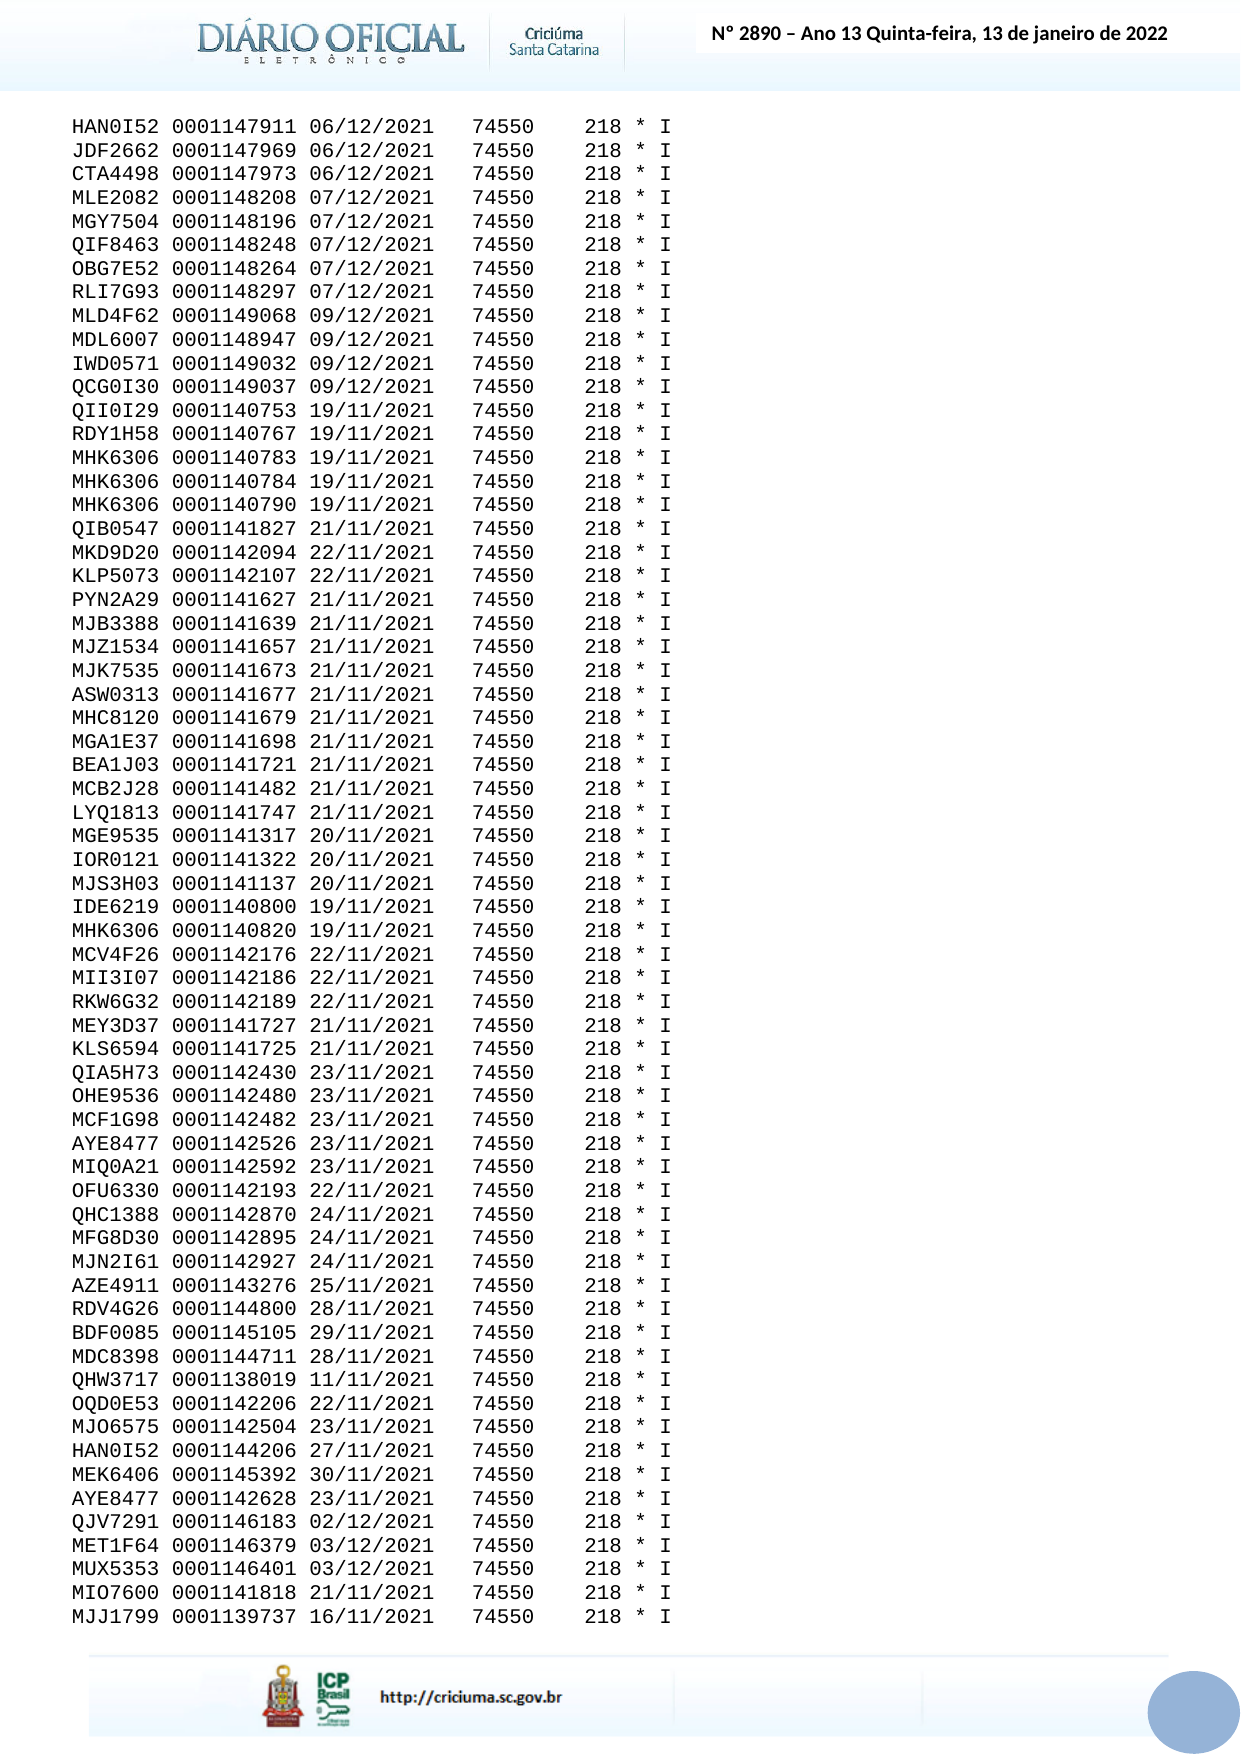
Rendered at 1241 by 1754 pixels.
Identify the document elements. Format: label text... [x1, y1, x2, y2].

text MJB3388 0001141639 21/11/2021 74550 218 * I [59, 613, 1181, 636]
text KLS6594 0001141725 21/11/2021 74550 218 * I [59, 1038, 1181, 1062]
text MKD9D20 0001142094 22/11/2021 74550 218 * I [59, 542, 1181, 565]
text MJS3H03 0001141137 20/11/2021 74550 218 * I [59, 873, 1181, 896]
text IWD0571 0001149032 09/12/2021 74550 218 * I [59, 352, 1181, 376]
text QCG0I30 0001149037 09/12/2021 74550 218 * I [59, 376, 1181, 400]
text MDL6007 0001148947 09/12/2021 74550 218 * I [59, 329, 1181, 352]
text HAN0I52 0001144206 27/11/2021 74550 218 * I [59, 1440, 1181, 1464]
text MJJ1799 0001139737 16/11/2021 74550 218 * I [59, 1606, 1181, 1629]
text MET1F64 0001146379 03/12/2021 74550 218 * I [59, 1535, 1181, 1558]
text MIO7600 0001141818 21/11/2021 74550 218 * I [59, 1582, 1181, 1606]
text MLD4F62 0001149068 09/12/2021 74550 218 * I [59, 305, 1181, 329]
text KLP5073 0001142107 22/11/2021 74550 218 * I [59, 565, 1181, 589]
text AYE8477 0001142526 23/11/2021 74550 218 * I [59, 1133, 1181, 1156]
text OBG7E52 0001148264 07/12/2021 74550 218 * I [59, 258, 1181, 282]
text MHC8120 0001141679 21/11/2021 74550 218 * I [59, 707, 1181, 731]
text MHK6306 0001140820 19/11/2021 74550 218 * I [59, 920, 1181, 944]
text HAN0I52 0001147911 06/12/2021 74550 218 * I [59, 116, 1181, 140]
text RLI7G93 0001148297 07/12/2021 74550 218 * I [59, 282, 1181, 305]
text OHE9536 0001142480 23/11/2021 74550 218 * I [59, 1086, 1181, 1109]
text MGA1E37 0001141698 21/11/2021 74550 218 * I [59, 731, 1181, 754]
text MEY3D37 0001141727 21/11/2021 74550 218 * I [59, 1014, 1181, 1038]
text MEK6406 0001145392 30/11/2021 74550 218 * I [59, 1464, 1181, 1487]
text MHK6306 0001140790 19/11/2021 74550 218 * I [59, 494, 1181, 518]
text MJO6575 0001142504 23/11/2021 74550 218 * I [59, 1417, 1181, 1440]
text IDE6219 0001140800 19/11/2021 74550 218 * I [59, 896, 1181, 920]
text QHC1388 0001142870 24/11/2021 74550 218 * I [59, 1204, 1181, 1227]
text AZE4911 0001143276 25/11/2021 74550 218 * I [59, 1275, 1181, 1298]
text MCB2J28 0001141482 21/11/2021 74550 218 * I [59, 778, 1181, 802]
text MCV4F26 0001142176 22/11/2021 74550 218 * I [59, 944, 1181, 967]
text IOR0121 0001141322 20/11/2021 74550 218 * I [59, 849, 1181, 873]
text JDF2662 0001147969 06/12/2021 74550 218 * I [59, 140, 1181, 163]
text MGY7504 0001148196 07/12/2021 74550 218 * I [59, 211, 1181, 234]
text RDV4G26 0001144800 28/11/2021 74550 218 * I [59, 1298, 1181, 1322]
text MHK6306 0001140783 19/11/2021 74550 218 * I [59, 447, 1181, 471]
text PYN2A29 0001141627 21/11/2021 74550 218 * I [59, 589, 1181, 613]
text MDC8398 0001144711 28/11/2021 74550 218 * I [59, 1346, 1181, 1369]
text MII3I07 0001142186 22/11/2021 74550 218 * I [59, 967, 1181, 991]
text MIQ0A21 0001142592 23/11/2021 74550 218 * I [59, 1156, 1181, 1180]
text QIF8463 0001148248 07/12/2021 74550 218 * I [59, 234, 1181, 258]
text MUX5353 0001146401 03/12/2021 74550 218 * I [59, 1558, 1181, 1582]
text MLE2082 0001148208 07/12/2021 74550 218 * I [59, 187, 1181, 211]
text MHK6306 0001140784 19/11/2021 74550 218 * I [59, 471, 1181, 494]
text OQD0E53 0001142206 22/11/2021 74550 218 * I [59, 1393, 1181, 1417]
text MJK7535 0001141673 21/11/2021 74550 218 * I [59, 660, 1181, 683]
text RKW6G32 0001142189 22/11/2021 74550 218 * I [59, 991, 1181, 1014]
text CTA4498 0001147973 06/12/2021 74550 218 * I [59, 163, 1181, 187]
text BEA1J03 0001141721 21/11/2021 74550 218 * I [59, 754, 1181, 778]
text QJV7291 0001146183 02/12/2021 74550 218 * I [59, 1511, 1181, 1535]
text QHW3717 0001138019 11/11/2021 74550 218 * I [59, 1369, 1181, 1393]
text BDF0085 0001145105 29/11/2021 74550 218 * I [59, 1322, 1181, 1346]
text ASW0313 0001141677 21/11/2021 74550 218 * I [59, 683, 1181, 707]
text MCF1G98 0001142482 23/11/2021 74550 218 * I [59, 1109, 1181, 1133]
text MJZ1534 0001141657 21/11/2021 74550 218 * I [59, 636, 1181, 660]
text QIA5H73 0001142430 23/11/2021 74550 218 * I [59, 1062, 1181, 1086]
text RDY1H58 0001140767 19/11/2021 74550 218 * I [59, 423, 1181, 447]
text QIB0547 0001141827 21/11/2021 74550 218 * I [59, 518, 1181, 542]
text AYE8477 0001142628 23/11/2021 74550 218 * I [59, 1487, 1181, 1511]
text OFU6330 0001142193 22/11/2021 74550 218 * I [59, 1180, 1181, 1204]
text MJN2I61 0001142927 24/11/2021 74550 218 * I [59, 1251, 1181, 1275]
text LYQ1813 0001141747 21/11/2021 74550 218 * I [59, 802, 1181, 825]
text MFG8D30 0001142895 24/11/2021 74550 218 * I [59, 1227, 1181, 1251]
text QII0I29 0001140753 19/11/2021 74550 218 * I [59, 400, 1181, 423]
text MGE9535 0001141317 20/11/2021 74550 218 * I [59, 825, 1181, 849]
